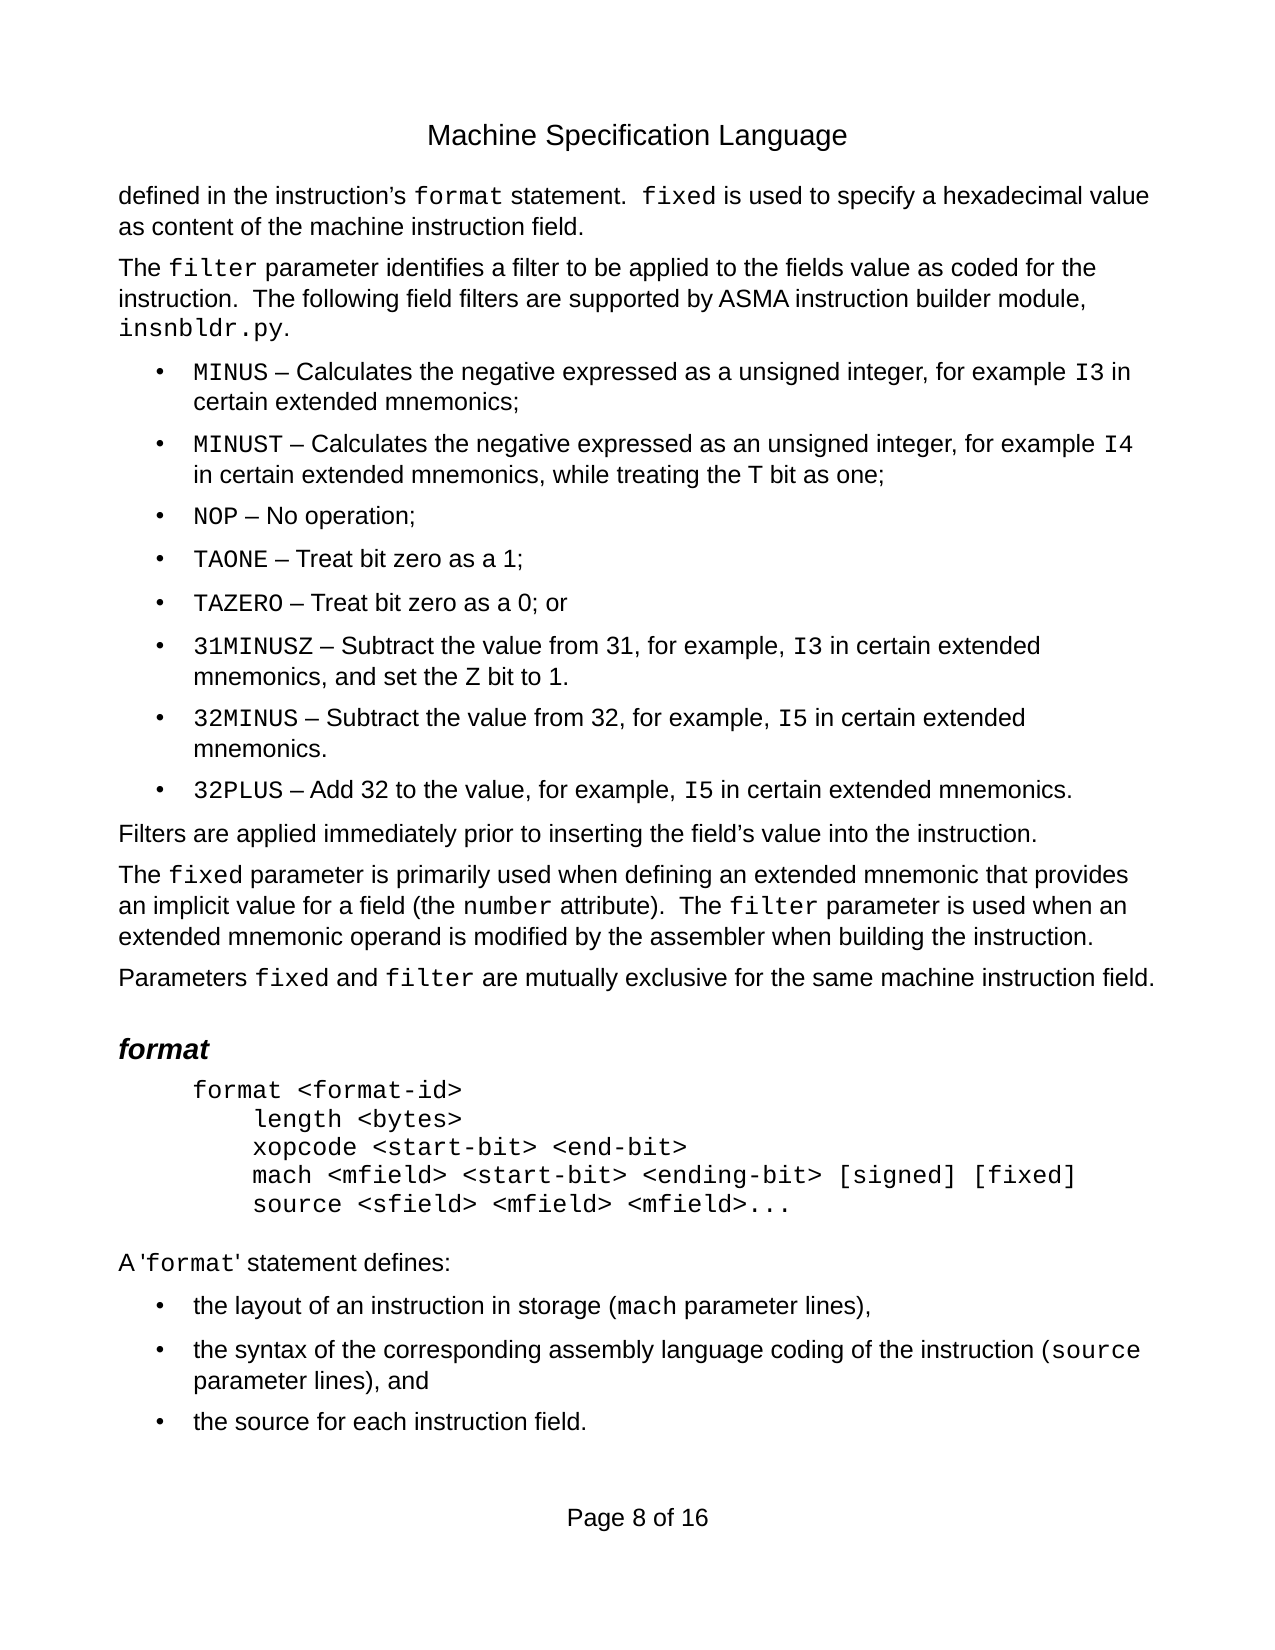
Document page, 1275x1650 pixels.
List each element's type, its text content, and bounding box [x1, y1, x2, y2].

subtitle format [118, 1032, 1157, 1065]
list 32PLUS – Add 32 to the value, for example, I5 in certain extended mnemonics. [156, 776, 1157, 806]
list the syntax of the corresponding assembly language coding of the instruction (source parameter lines), and [156, 1335, 1157, 1394]
text mach <mfield> <start-bit> <ending-bit> [signed] [fixed] [192, 1163, 1157, 1191]
text Parameters fixed and filter are mutually exclusive for the same machine instruction field. [118, 963, 1157, 994]
text Filters are applied immediately prior to inserting the field’s value into the instruction. [118, 819, 1157, 848]
list MINUST – Calculates the negative expressed as an unsigned integer, for example I4 in certain extended mnemonics, while treating the T bit as one; [156, 429, 1157, 488]
list 32MINUS – Subtract the value from 32, for example, I5 in certain extended mnemonics. [156, 703, 1157, 763]
text defined in the instruction’s format statement. fixed is used to specify a hexadecimal value as content of the machine instruction field. [118, 181, 1157, 241]
list 31MINUSZ – Subtract the value from 31, for example, I3 in certain extended mnemonics, and set the Z bit to 1. [156, 631, 1157, 691]
list TAZERO – Treat bit zero as a 0; or [156, 588, 1157, 619]
text The fixed parameter is primarily used when defining an extended mnemonic that provides an implicit value for a field (the number attribute). The filter parameter is used when an extended mnemonic operand is modified by the assembler when building the instruction. [118, 860, 1157, 951]
text source <sfield> <mfield> <mfield>... [192, 1191, 1157, 1219]
text format <format-id> [192, 1078, 1157, 1106]
list TAONE – Treat bit zero as a 1; [156, 544, 1157, 575]
text A 'format' statement defines: [118, 1248, 1157, 1279]
list the source for each instruction field. [156, 1407, 1157, 1436]
list MINUS – Calculates the negative expressed as a unsigned integer, for example I3 in certain extended mnemonics; [156, 356, 1157, 416]
text The filter parameter identifies a filter to be applied to the fields value as coded for the instruction. The following field filters are supported by ASMA instruction builder module, insnbldr.py. [118, 253, 1157, 344]
text length <bytes> [192, 1106, 1157, 1134]
list NOP – No operation; [156, 501, 1157, 532]
text xopcode <start-bit> <end-bit> [192, 1134, 1157, 1163]
list the layout of an instruction in storage (mach parameter lines), [156, 1291, 1157, 1322]
